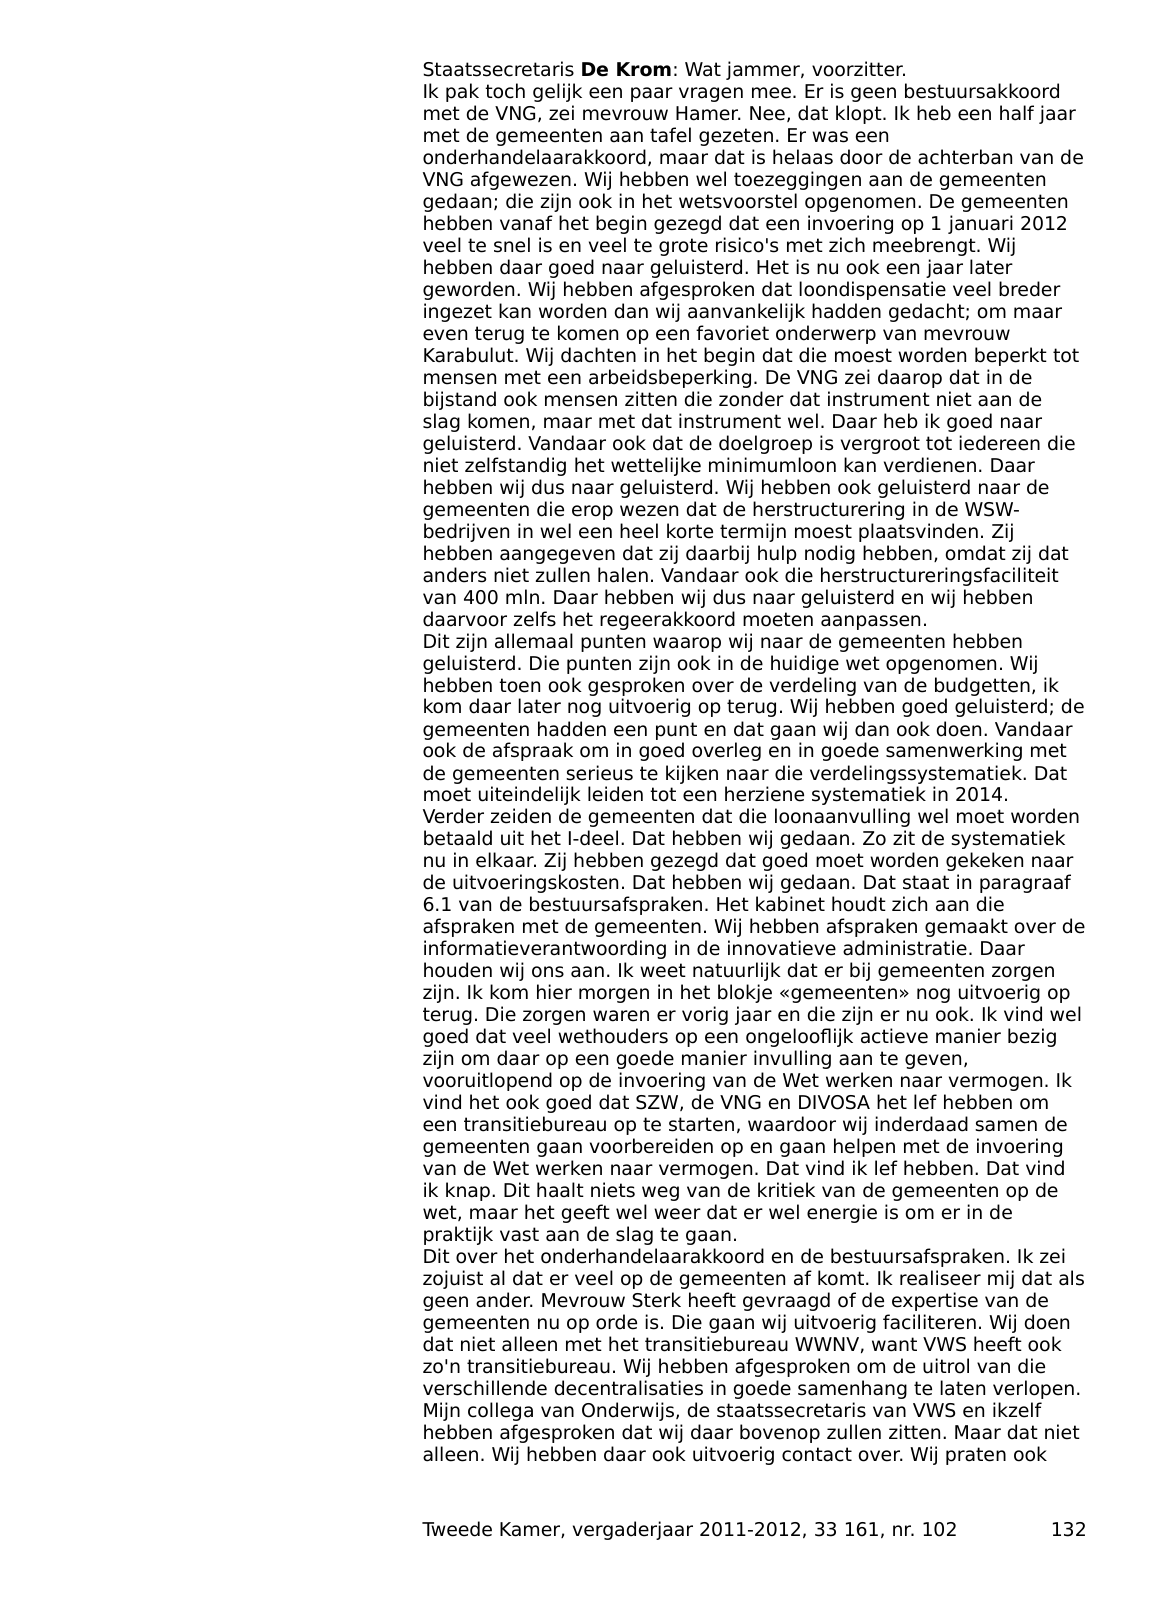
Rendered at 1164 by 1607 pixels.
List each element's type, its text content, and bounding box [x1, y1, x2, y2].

text Ik pak toch gelijk een paar vragen mee. Er is geen bestuursakkoord met de VNG, zei mevrouw Hamer. Nee, dat klopt. Ik heb een half jaar met de gemeenten aan tafel gezeten. Er was een onderhandelaarakkoord, maar dat is helaas door de achterban van de VNG afgewezen. Wij hebben wel toezeggingen aan de gemeenten gedaan; die zijn ook in het wetsvoorstel opgenomen. De gemeenten hebben vanaf het begin gezegd dat een invoering op 1 januari 2012 veel te snel is en veel te grote risico's met zich meebrengt. Wij hebben daar goed naar geluisterd. Het is nu ook een jaar later geworden. Wij hebben afgesproken dat loondispensatie veel breder ingezet kan worden dan wij aanvankelijk hadden gedacht; om maar even terug te komen op een favoriet onderwerp van mevrouw Karabulut. Wij dachten in het begin dat die moest worden beperkt tot mensen met een arbeidsbeperking. De VNG zei daarop dat in de bijstand ook mensen zitten die zonder dat instrument niet aan de slag komen, maar met dat instrument wel. Daar heb ik goed naar geluisterd. Vandaar ook dat de doelgroep is vergroot tot iedereen die niet zelfstandig het wettelijke minimumloon kan verdienen. Daar hebben wij dus naar geluisterd. Wij hebben ook geluisterd naar de gemeenten die erop wezen dat de herstructurering in de WSW-bedrijven in wel een heel korte termijn moest plaatsvinden. Zij hebben aangegeven dat zij daarbij hulp nodig hebben, omdat zij dat anders niet zullen halen. Vandaar ook die herstructureringsfaciliteit van 400 mln. Daar hebben wij dus naar geluisterd en wij hebben daarvoor zelfs het regeerakkoord moeten aanpassen. [422, 81, 1087, 631]
text Staatssecretaris De Krom: Wat jammer, voorzitter. [422, 59, 1087, 81]
text Dit zijn allemaal punten waarop wij naar de gemeenten hebben geluisterd. Die punten zijn ook in de huidige wet opgenomen. Wij hebben toen ook gesproken over de verdeling van de budgetten, ik kom daar later nog uitvoerig op terug. Wij hebben goed geluisterd; de gemeenten hadden een punt en dat gaan wij dan ook doen. Vandaar ook de afspraak om in goed overleg en in goede samenwerking met de gemeenten serieus te kijken naar die verdelingssystematiek. Dat moet uiteindelijk leiden tot een herziene systematiek in 2014. [422, 631, 1087, 806]
text Dit over het onderhandelaarakkoord en de bestuursafspraken. Ik zei zojuist al dat er veel op de gemeenten af komt. Ik realiseer mij dat als geen ander. Mevrouw Sterk heeft gevraagd of de expertise van de gemeenten nu op orde is. Die gaan wij uitvoerig faciliteren. Wij doen dat niet alleen met het transitiebureau WWNV, want VWS heeft ook zo'n transitiebureau. Wij hebben afgesproken om de uitrol van die verschillende decentralisaties in goede samenhang te laten verlopen. Mijn collega van Onderwijs, de staatssecretaris van VWS en ikzelf hebben afgesproken dat wij daar bovenop zullen zitten. Maar dat niet alleen. Wij hebben daar ook uitvoerig contact over. Wij praten ook [422, 1246, 1087, 1466]
text Verder zeiden de gemeenten dat die loonaanvulling wel moet worden betaald uit het I-deel. Dat hebben wij gedaan. Zo zit de systematiek nu in elkaar. Zij hebben gezegd dat goed moet worden gekeken naar de uitvoeringskosten. Dat hebben wij gedaan. Dat staat in paragraaf 6.1 van de bestuursafspraken. Het kabinet houdt zich aan die afspraken met de gemeenten. Wij hebben afspraken gemaakt over de informatieverantwoording in de innovatieve administratie. Daar houden wij ons aan. Ik weet natuurlijk dat er bij gemeenten zorgen zijn. Ik kom hier morgen in het blokje «gemeenten» nog uitvoerig op terug. Die zorgen waren er vorig jaar en die zijn er nu ook. Ik vind wel goed dat veel wethouders op een ongelooflijk actieve manier bezig zijn om daar op een goede manier invulling aan te geven, vooruitlopend op de invoering van de Wet werken naar vermogen. Ik vind het ook goed dat SZW, de VNG en DIVOSA het lef hebben om een transitiebureau op te starten, waardoor wij inderdaad samen de gemeenten gaan voorbereiden op en gaan helpen met de invoering van de Wet werken naar vermogen. Dat vind ik lef hebben. Dat vind ik knap. Dit haalt niets weg van de kritiek van de gemeenten op de wet, maar het geeft wel weer dat er wel energie is om er in de praktijk vast aan de slag te gaan. [422, 806, 1087, 1246]
